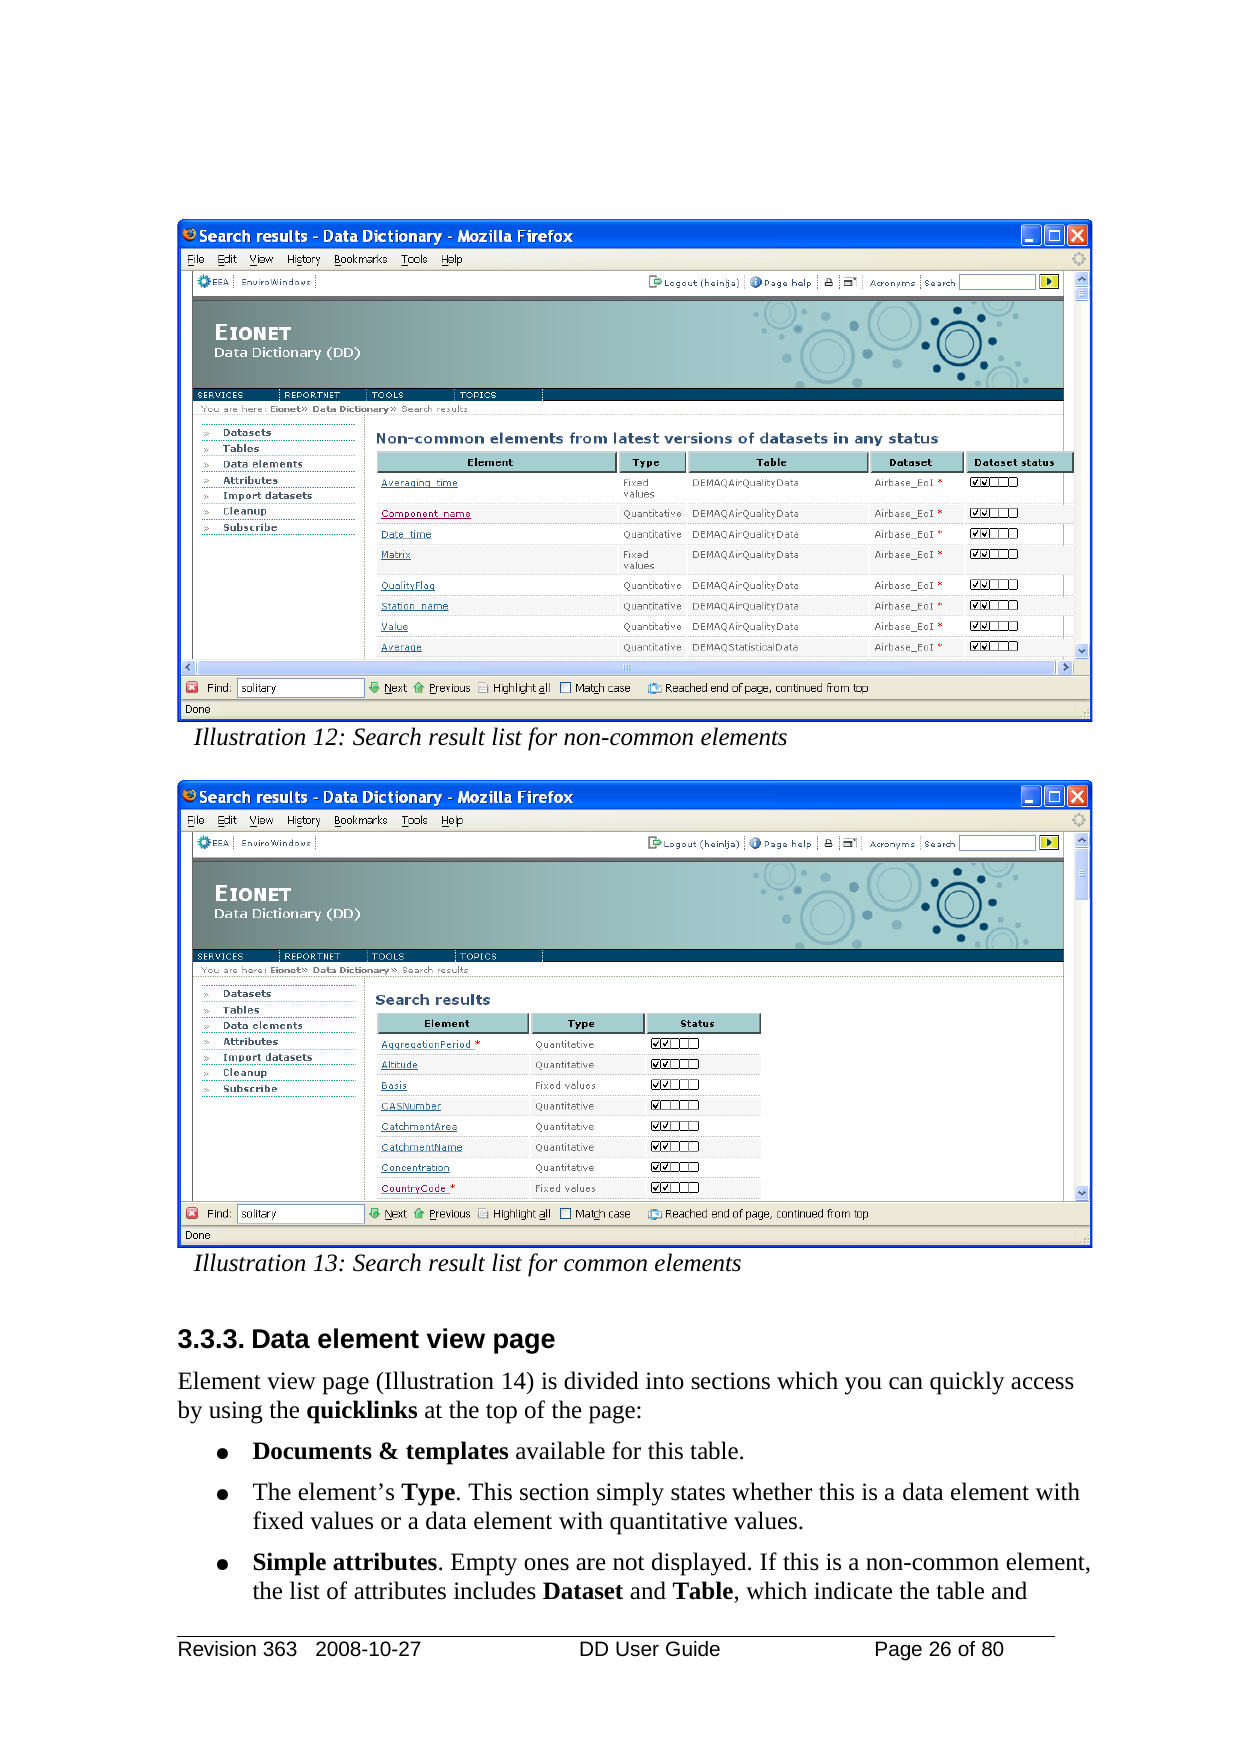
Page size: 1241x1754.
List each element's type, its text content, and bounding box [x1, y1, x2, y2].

picture [177, 780, 1093, 1248]
text Element view page (Illustration 14) is divided into sections which you can quickly access by using the quicklinks at the top of the page: [177, 1366, 1092, 1424]
picture [177, 219, 1093, 722]
list Simple attributes. Empty ones are not displayed. If this is a non-common element, the list of attributes includes Dataset and Table, which indicate the table and [215, 1547, 1092, 1605]
subtitle Data element view page [177, 1322, 1092, 1353]
list Documents & templates available for this table. [215, 1436, 1092, 1465]
list The element’s Type. This section simply states whether this is a data element with fixed values or a data element with quantitative values. [215, 1477, 1092, 1535]
text Illustration 12: Search result list for non-common elements [194, 722, 1076, 751]
text Illustration 13: Search result list for common elements [194, 1248, 1076, 1277]
